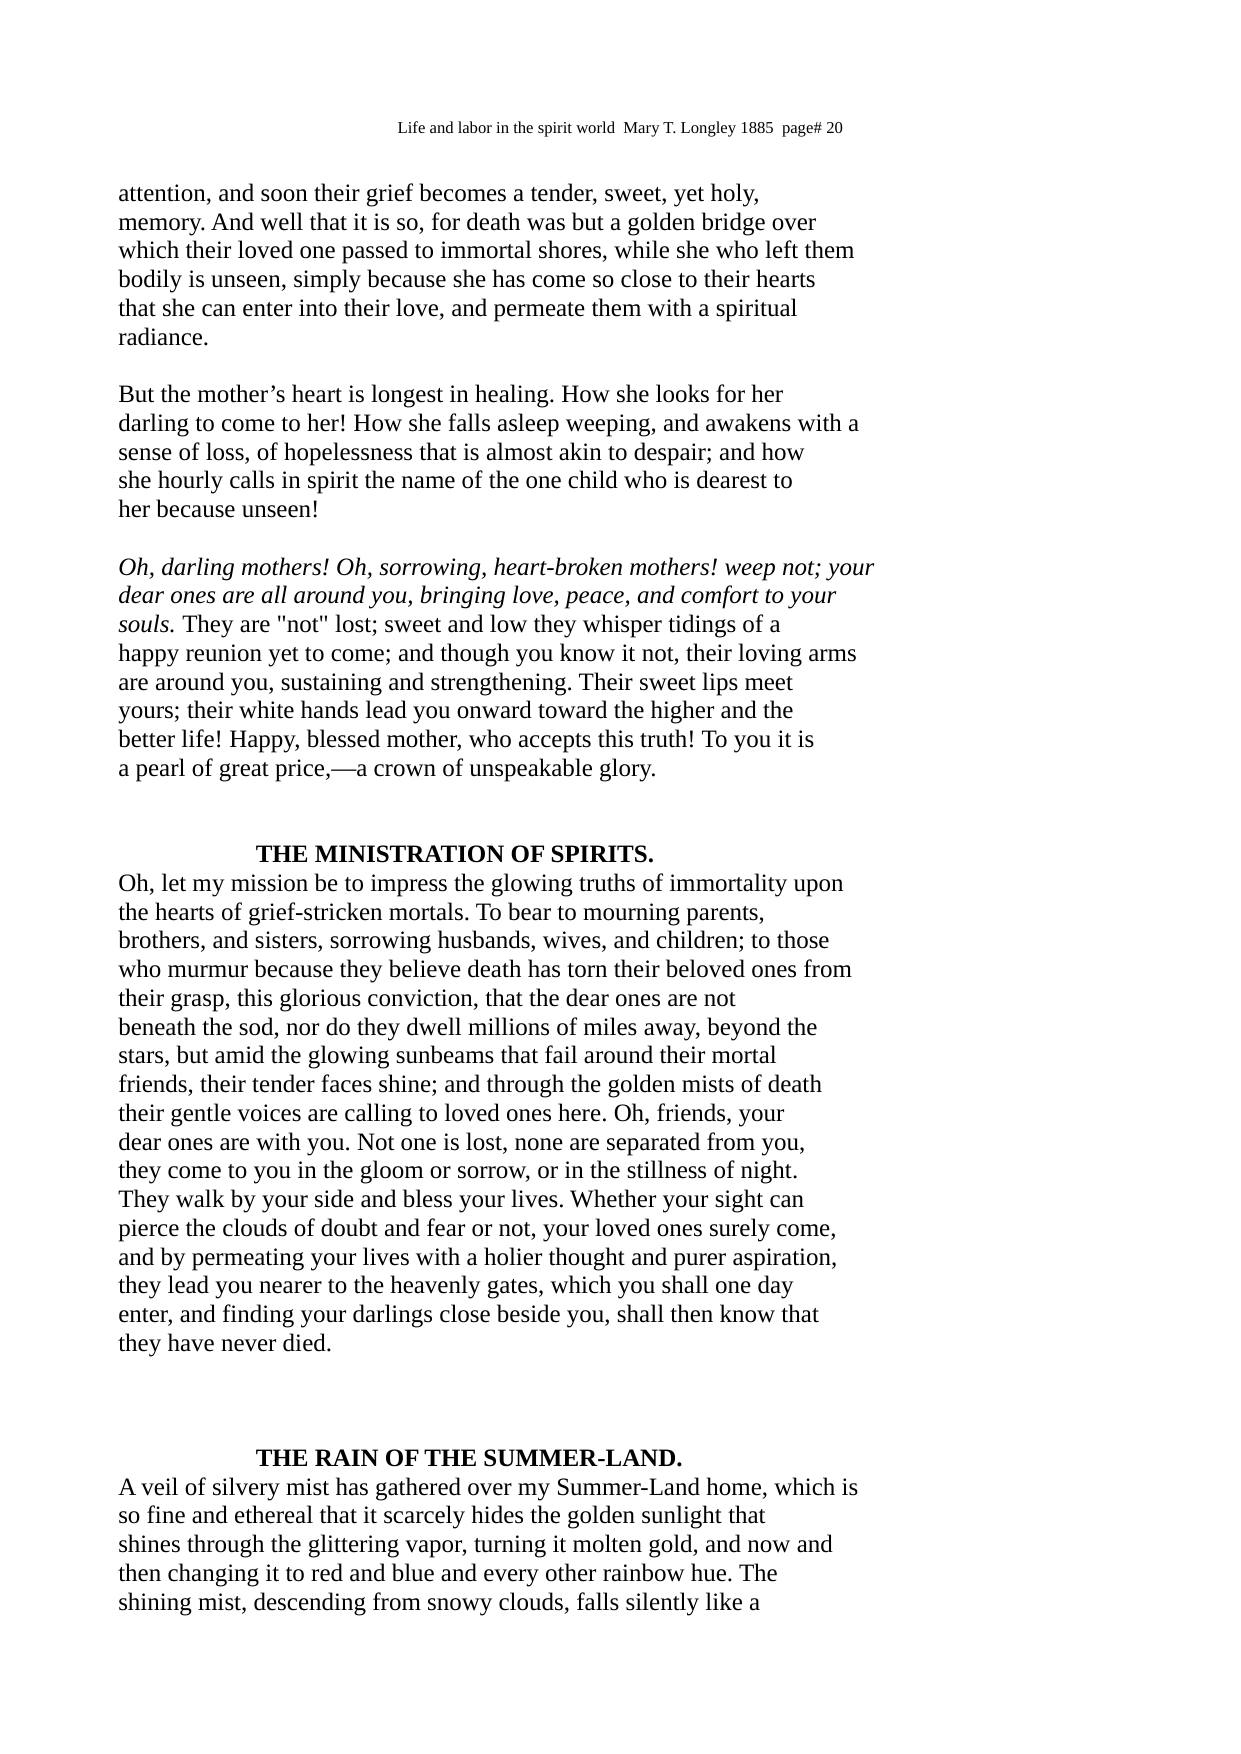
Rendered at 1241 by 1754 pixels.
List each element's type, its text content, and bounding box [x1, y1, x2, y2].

text friends, their tender faces shine; and through the golden mists of death [118, 1069, 1122, 1098]
text yours; their white hands lead you onward toward the higher and the [118, 696, 1122, 724]
text darling to come to her! How she falls asleep weeping, and awakens with a [118, 408, 1122, 437]
text their gentle voices are calling to loved ones here. Oh, friends, your [118, 1098, 1122, 1127]
text and by permeating your lives with a holier thought and purer aspiration, [118, 1242, 1122, 1271]
text that she can enter into their love, and permeate them with a spiritual [118, 293, 1122, 322]
text dear ones are all around you, bringing love, peace, and comfort to your [118, 581, 1122, 609]
text they come to you in the gloom or sorrow, or in the stillness of night. [118, 1156, 1122, 1184]
text Oh, darling mothers! Oh, sorrowing, heart-broken mothers! weep not; your [118, 552, 1122, 581]
text beneath the sod, nor do they dwell millions of miles away, beyond the [118, 1012, 1122, 1041]
text so fine and ethereal that it scarcely hides the golden sunlight that [118, 1501, 1122, 1529]
text they lead you nearer to the heavenly gates, which you shall one day [118, 1271, 1122, 1299]
text attention, and soon their grief becomes a tender, sweet, yet holy, [118, 178, 1122, 207]
text they have never died. [118, 1328, 1122, 1357]
text are around you, sustaining and strengthening. Their sweet lips meet [118, 667, 1122, 696]
text the hearts of grief-stricken mortals. To bear to mourning parents, [118, 897, 1122, 926]
text a pearl of great price,—a crown of unspeakable glory. [118, 753, 1122, 782]
text They walk by your side and bless your lives. Whether your sight can [118, 1184, 1122, 1213]
text brothers, and sisters, sorrowing husbands, wives, and children; to those [118, 926, 1122, 954]
text their grasp, this glorious conviction, that the dear ones are not [118, 983, 1122, 1012]
text then changing it to red and blue and every other rainbow hue. The [118, 1558, 1122, 1587]
text her because unseen! [118, 494, 1122, 523]
text better life! Happy, blessed mother, who accepts this truth! To you it is [118, 724, 1122, 753]
text happy reunion yet to come; and though you know it not, their loving arms [118, 638, 1122, 667]
text pierce the clouds of doubt and fear or not, your loved ones surely come, [118, 1213, 1122, 1242]
text stars, but amid the glowing sunbeams that fail around their mortal [118, 1041, 1122, 1069]
text dear ones are with you. Not one is lost, none are separated from you, [118, 1127, 1122, 1156]
text A veil of silvery mist has gathered over my Summer-Land home, which is [118, 1472, 1122, 1501]
text sense of loss, of hopelessness that is almost akin to despair; and how [118, 437, 1122, 466]
text radiance. [118, 322, 1122, 351]
text she hourly calls in spirit the name of the one child who is dearest to [118, 466, 1122, 494]
text But the mother’s heart is longest in healing. How she looks for her [118, 379, 1122, 408]
text THE RAIN OF THE SUMMER-LAND. [118, 1443, 1122, 1472]
text shines through the glittering vapor, turning it molten gold, and now and [118, 1529, 1122, 1558]
text souls. They are "not" lost; sweet and low they whisper tidings of a [118, 609, 1122, 638]
text THE MINISTRATION OF SPIRITS. [118, 839, 1122, 868]
text enter, and finding your darlings close beside you, shall then know that [118, 1299, 1122, 1328]
text Oh, let my mission be to impress the glowing truths of immortality upon [118, 868, 1122, 897]
text which their loved one passed to immortal shores, while she who left them [118, 236, 1122, 264]
text shining mist, descending from snowy clouds, falls silently like a [118, 1587, 1122, 1616]
text who murmur because they believe death has torn their beloved ones from [118, 954, 1122, 983]
text bodily is unseen, simply because she has come so close to their hearts [118, 264, 1122, 293]
text memory. And well that it is so, for death was but a golden bridge over [118, 207, 1122, 236]
